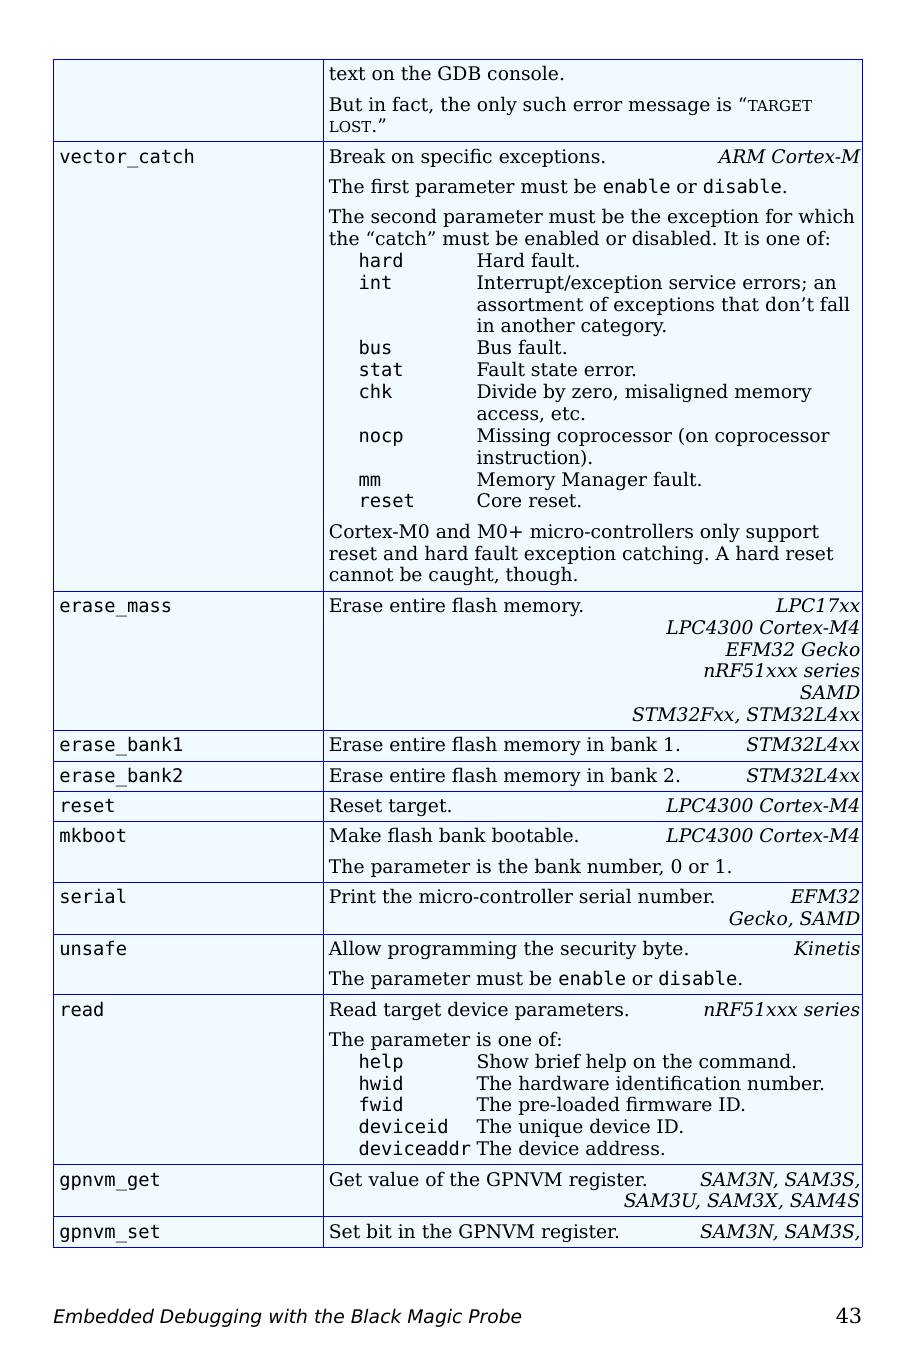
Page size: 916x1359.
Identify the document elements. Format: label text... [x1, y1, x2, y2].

table_cell Erase entire flash memory in bank 1. STM32L4xx [324, 731, 862, 761]
table_cell Erase entire flash memory. LPC17xx LPC4300 Cortex-M4 EFM32 Gecko nRF51xxx series SAMD STM32Fxx, STM32L4xx [324, 592, 862, 730]
table_cell erase_mass [54, 592, 323, 730]
table_cell Reset target. LPC4300 Cortex-M4 [324, 792, 862, 821]
table_cell reset [54, 792, 323, 821]
table_cell Erase entire flash memory in bank 2. STM32L4xx [324, 762, 862, 791]
table_cell gpnvm_get [54, 1165, 323, 1216]
table_cell Allow programming the security byte. Kinetis The parameter must be enable or disable. [324, 935, 862, 994]
table_cell gpnvm_set [54, 1217, 323, 1247]
table_cell erase_bank2 [54, 762, 323, 791]
table_cell Read target device parameters. nRF51xxx series The parameter is one of: help Show brief help on the command. hwid The hardware identification number. fwid The pre-loaded firmware ID. deviceid The unique device ID. deviceaddr The device address. [324, 995, 862, 1164]
table_cell [54, 60, 323, 141]
table_cell serial [54, 883, 323, 934]
table_cell Break on specific exceptions. ARM Cortex-M The first parameter must be enable or disable. The second parameter must be the exception for which the “catch” must be enabled or disabled. It is one of: hard Hard fault. int Interrupt/exception service errors; an assortment of exceptions that don’t fall in another category. bus Bus fault. stat Fault state error. chk Divide by zero, misaligned memory access, etc. nocp Missing coprocessor (on coprocessor instruction). mm Memory Manager fault. reset Core reset. Cortex-M0 and M0+ micro-controllers only support reset and hard fault exception catching. A hard reset cannot be caught, though. [324, 142, 862, 591]
table_cell read [54, 995, 323, 1164]
table_cell Get value of the GPNVM register. SAM3N, SAM3S, SAM3U, SAM3X, SAM4S [324, 1165, 862, 1216]
table_cell Print the micro-controller serial number. EFM32 Gecko, SAMD [324, 883, 862, 934]
table_cell vector_catch [54, 142, 323, 591]
table_cell Make flash bank bootable. LPC4300 Cortex-M4 The parameter is the bank number, 0 or 1. [324, 822, 862, 882]
table_cell unsafe [54, 935, 323, 994]
table_cell text on the GDB console. But in fact, the only such error message is “target lost.” [324, 60, 862, 141]
table_cell mkboot [54, 822, 323, 882]
table_cell Set bit in the GPNVM register. SAM3N, SAM3S, [324, 1217, 862, 1247]
table_cell erase_bank1 [54, 731, 323, 761]
